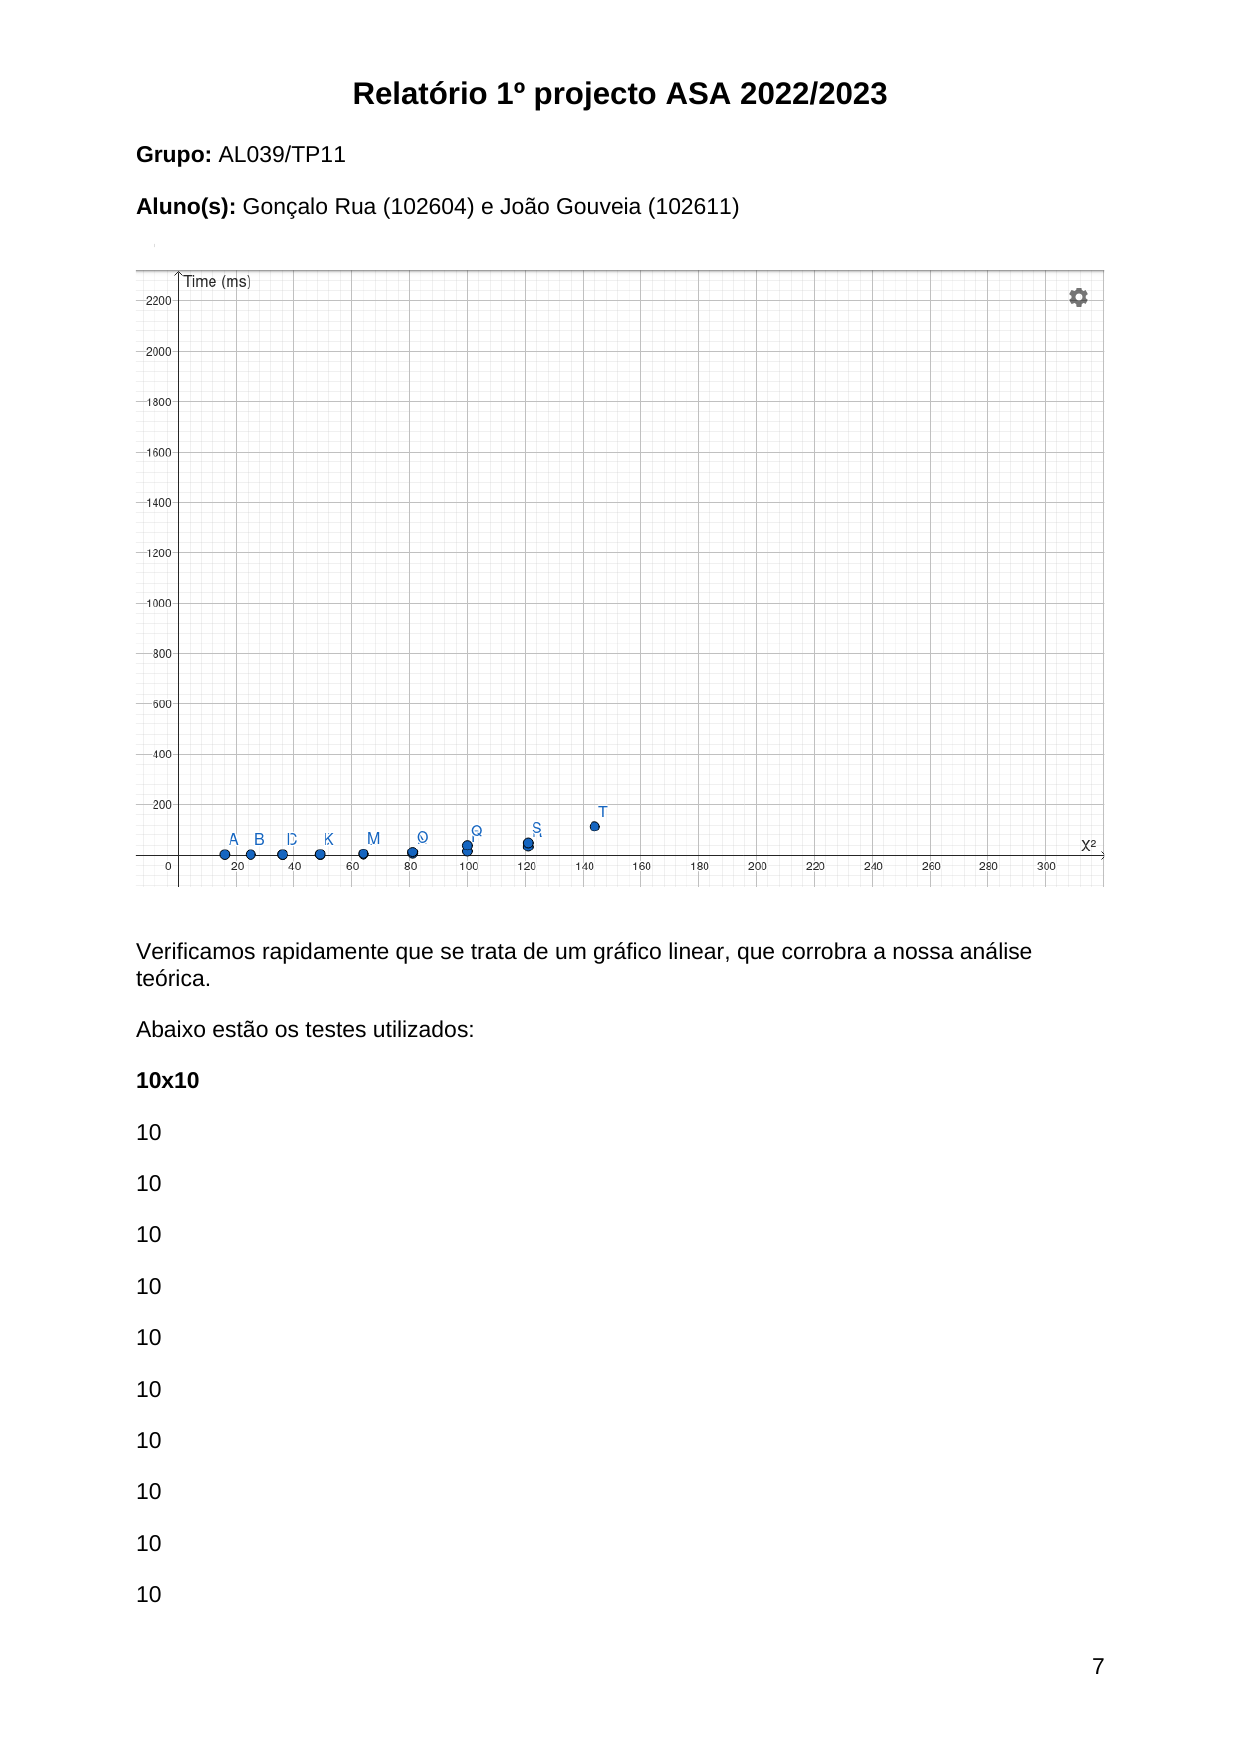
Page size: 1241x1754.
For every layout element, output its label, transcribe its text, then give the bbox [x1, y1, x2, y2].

text 10 [136, 1221, 1104, 1248]
text 10 [136, 1324, 1104, 1351]
text 10 [136, 1529, 1104, 1556]
picture [135, 270, 1105, 887]
text 10 [136, 1170, 1104, 1196]
text 10 [136, 1478, 1104, 1504]
text 10 [136, 1119, 1104, 1145]
text 10 [136, 1581, 1104, 1607]
text 10 [136, 1427, 1104, 1453]
text 10 [136, 1273, 1104, 1299]
text Verificamos rapidamente que se trata de um gráfico linear, que corrobra a nossa análise teórica. [136, 938, 1104, 991]
text 10 [136, 1376, 1104, 1402]
text Abaixo estão os testes utilizados: [136, 1016, 1104, 1042]
text 10x10 [136, 1067, 1104, 1094]
